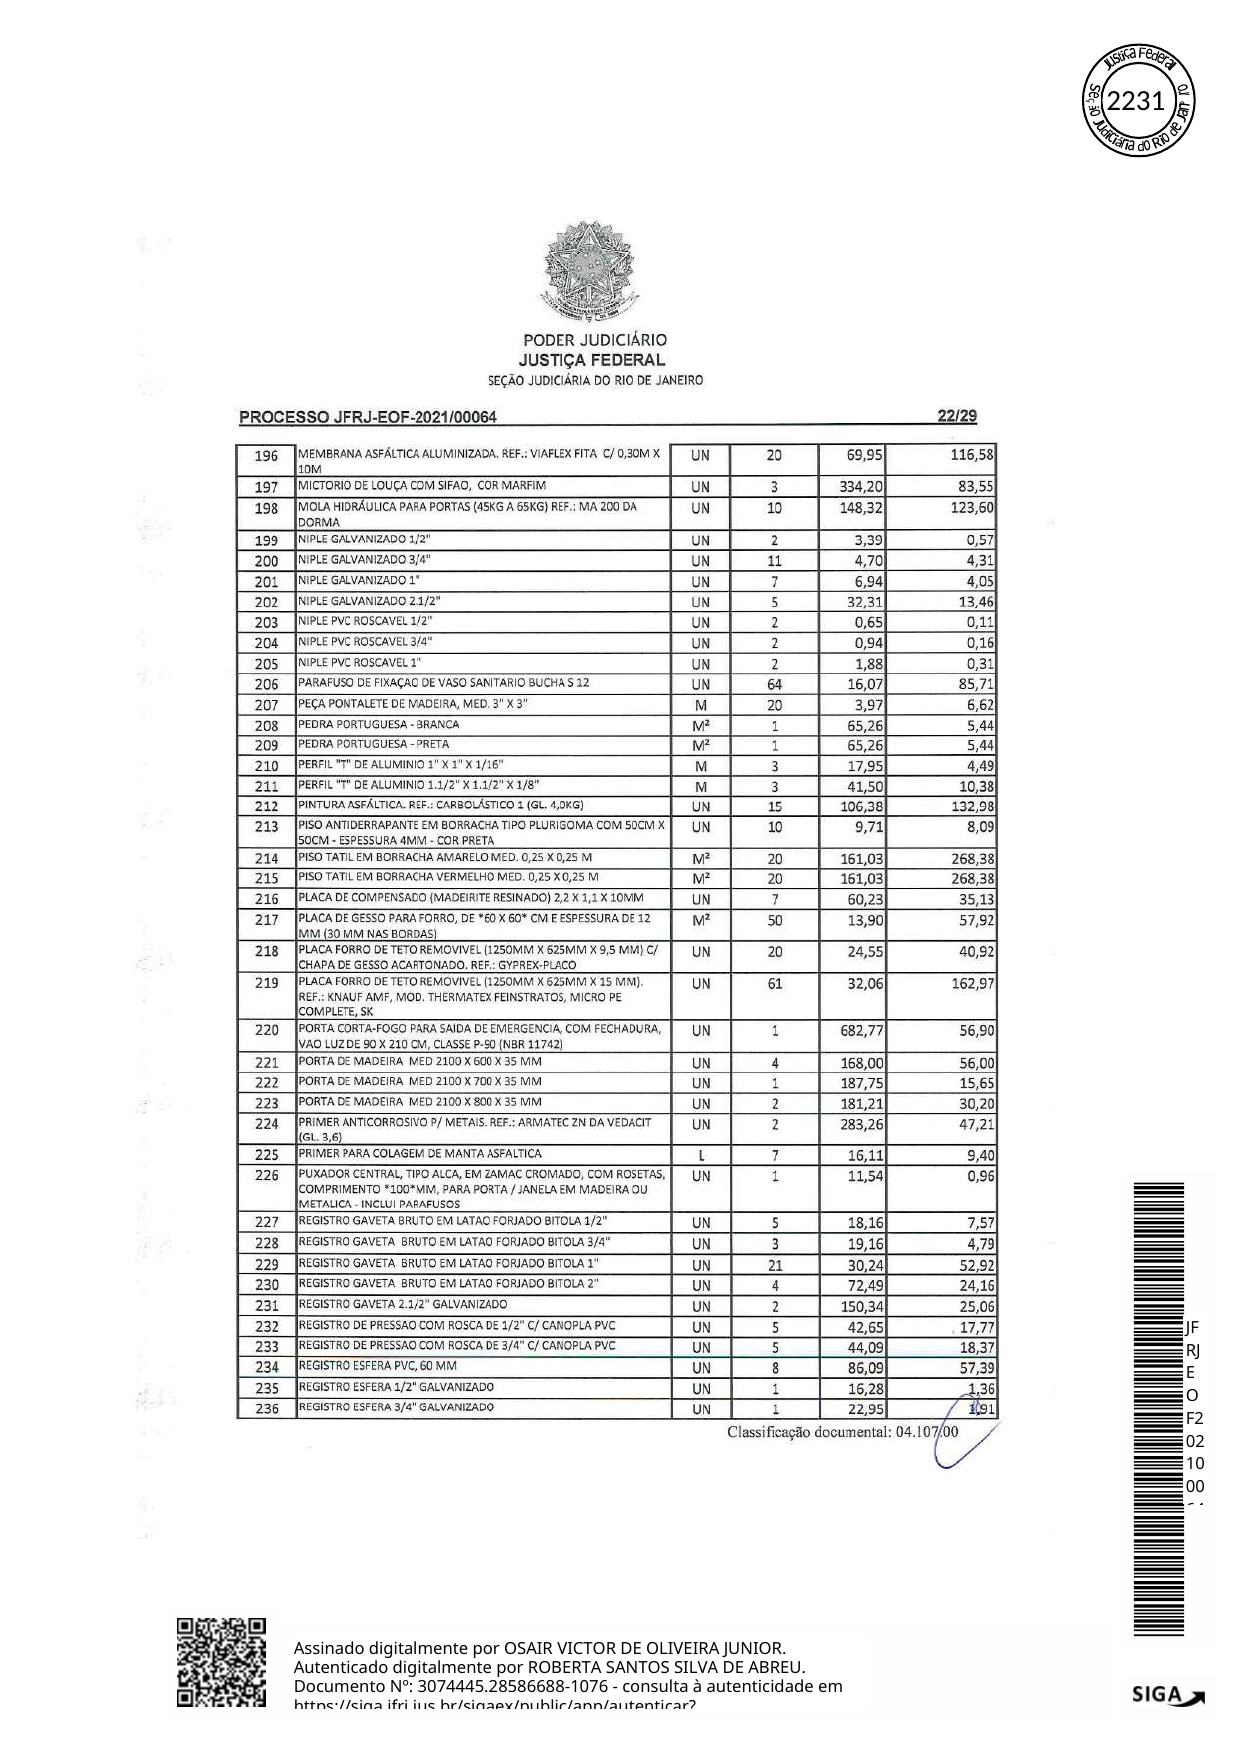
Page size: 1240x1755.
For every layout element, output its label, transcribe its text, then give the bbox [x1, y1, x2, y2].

text ç [1085, 98, 1099, 106]
text JFRJEOF202100064V08 [1186, 1316, 1206, 1504]
text e [1179, 97, 1193, 105]
